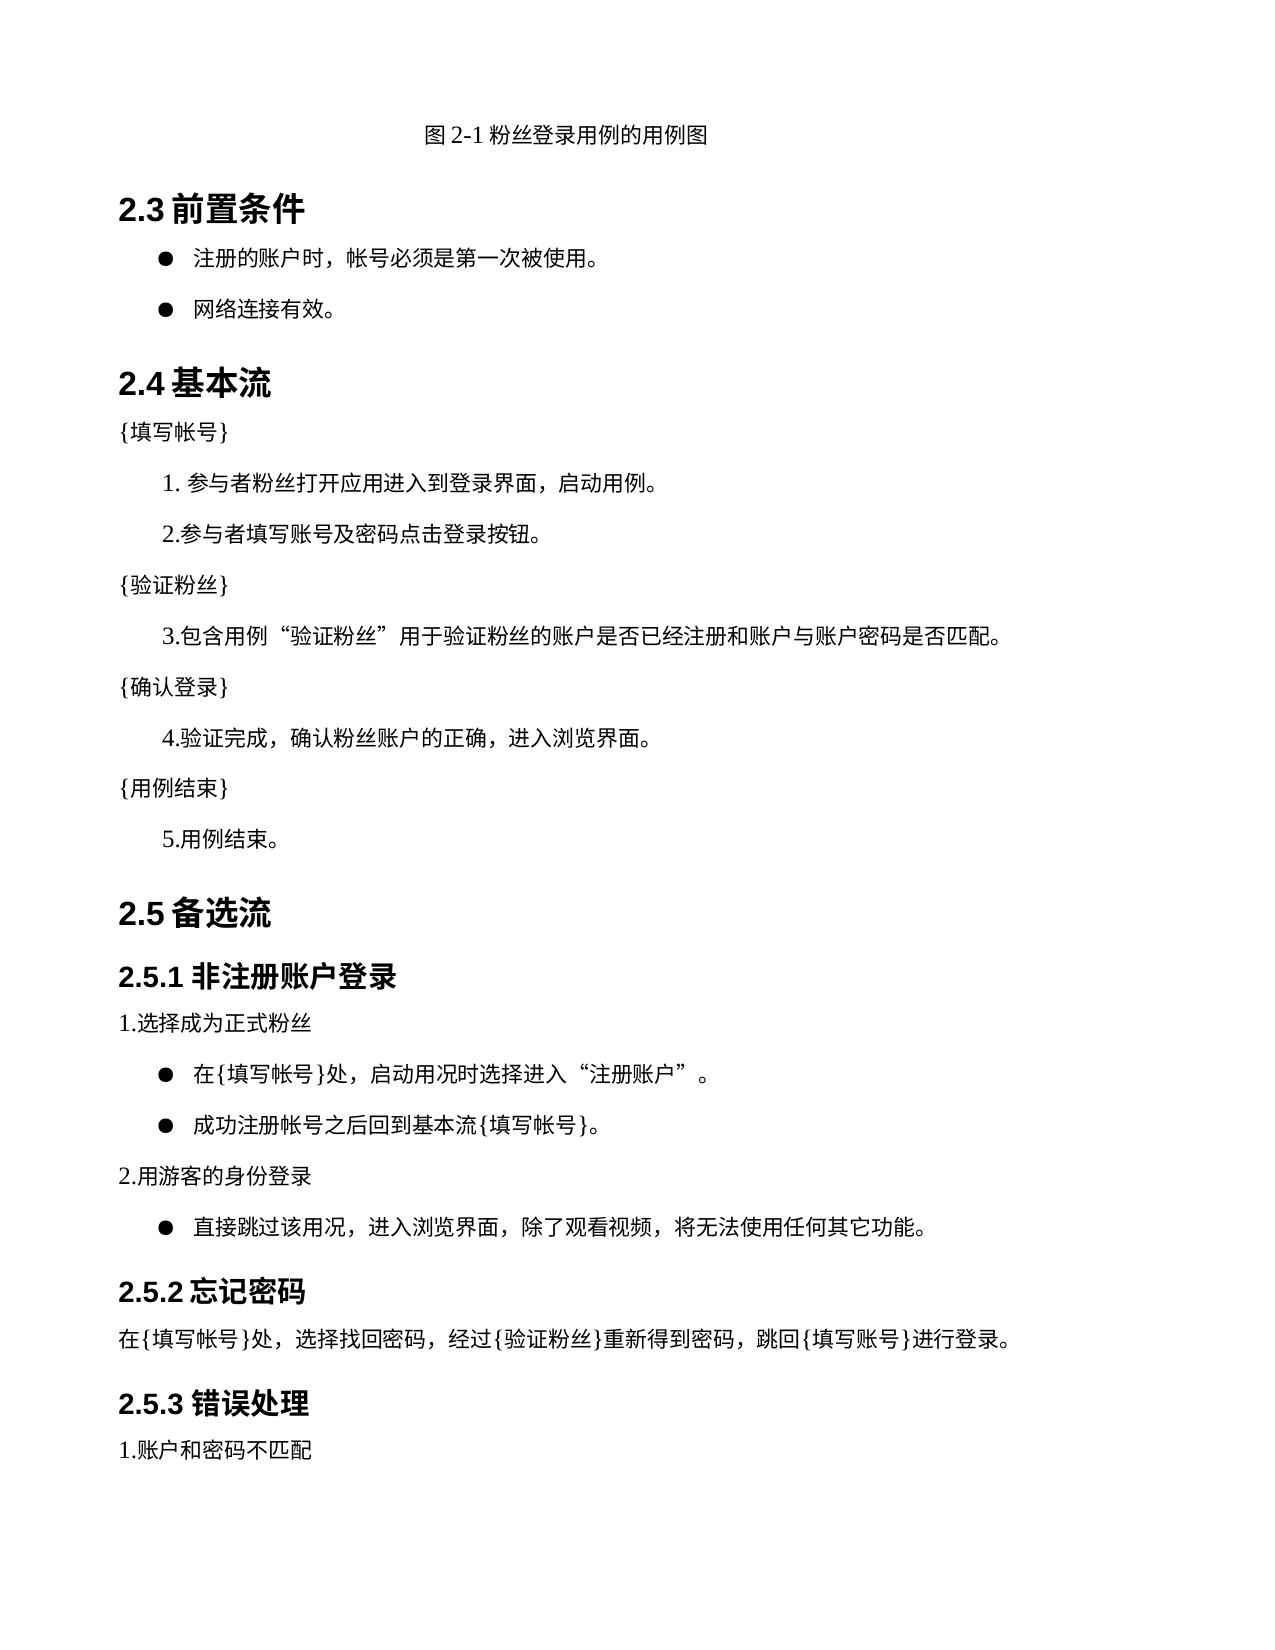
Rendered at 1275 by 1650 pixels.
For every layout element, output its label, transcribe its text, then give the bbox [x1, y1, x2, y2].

text 4.验证完成，确认粉丝账户的正确，进入浏览界面。 [118, 721, 1157, 752]
text 2.用游客的身份登录 [118, 1159, 1157, 1191]
text 5.用例结束。 [118, 822, 1157, 854]
text {验证粉丝} [118, 568, 1157, 599]
subtitle 2.5备选流 [118, 894, 1157, 933]
subtitle 2.5.2忘记密码 [118, 1275, 1157, 1309]
list 网络连接有效。 [156, 292, 1157, 324]
subtitle 2.3前置条件 [118, 190, 1157, 228]
text 图2-1粉丝登录用例的用例图 [118, 118, 1157, 150]
text 1. 参与者粉丝打开应用进入到登录界面，启动用例。 [118, 466, 1157, 497]
list 注册的账户时，帐号必须是第一次被使用。 [156, 241, 1157, 273]
text 1.账户和密码不匹配 [118, 1433, 1157, 1465]
subtitle 2.5.3 错误处理 [118, 1387, 1157, 1421]
list 直接跳过该用况，进入浏览界面，除了观看视频，将无法使用任何其它功能。 [156, 1210, 1157, 1242]
text {填写帐号} [118, 415, 1157, 447]
text 2.参与者填写账号及密码点击登录按钮。 [118, 517, 1157, 548]
list 在{填写帐号}处，启动用况时选择进入“注册账户”。 [156, 1057, 1157, 1089]
text {确认登录} [118, 669, 1157, 701]
text {用例结束} [118, 771, 1157, 803]
subtitle 2.4基本流 [118, 364, 1157, 402]
text 1.选择成为正式粉丝 [118, 1006, 1157, 1038]
text 3.包含用例“验证粉丝”用于验证粉丝的账户是否已经注册和账户与账户密码是否匹配。 [118, 619, 1157, 650]
list 成功注册帐号之后回到基本流{填写帐号}。 [156, 1108, 1157, 1140]
text 在{填写帐号}处，选择找回密码，经过{验证粉丝}重新得到密码，跳回{填写账号}进行登录。 [118, 1322, 1157, 1353]
subtitle 2.5.1 非注册账户登录 [118, 960, 1157, 994]
